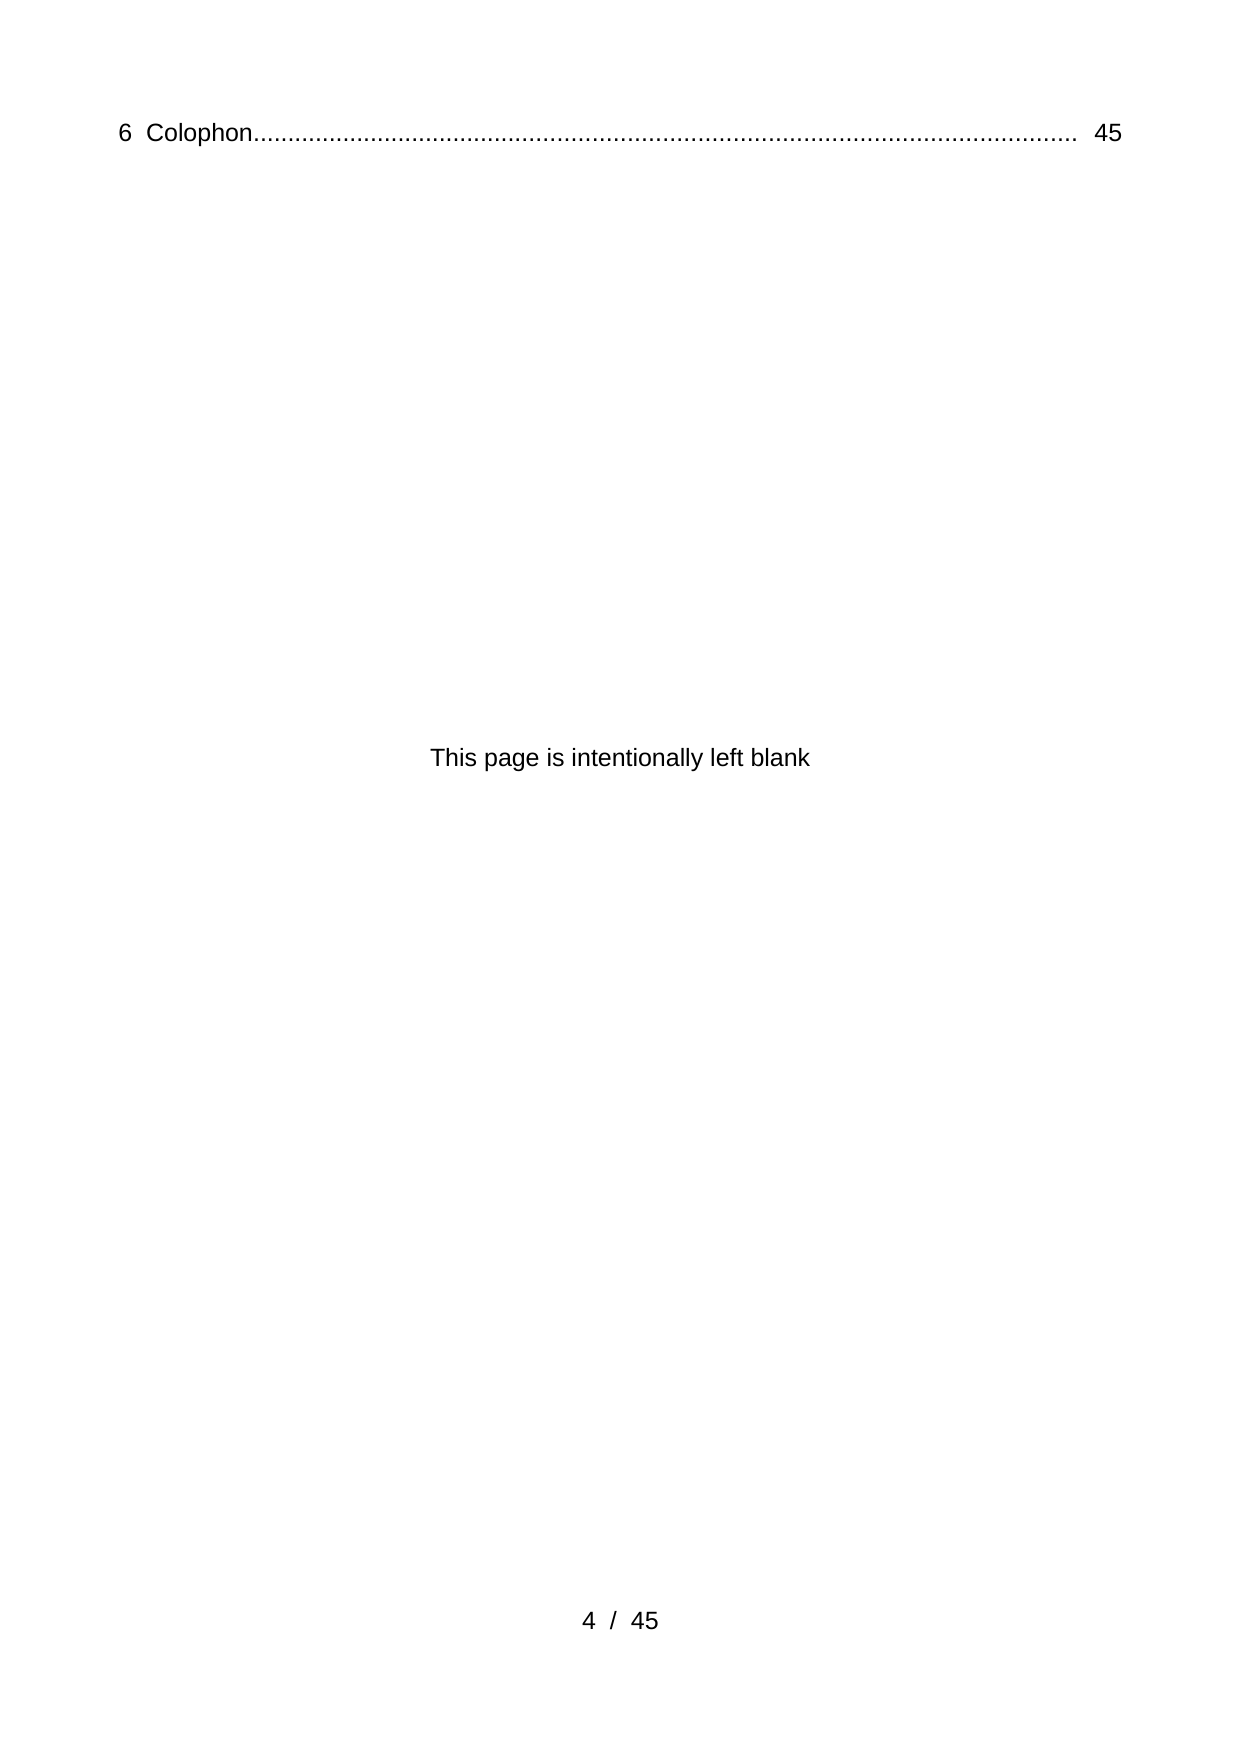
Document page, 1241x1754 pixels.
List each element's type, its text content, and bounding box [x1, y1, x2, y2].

text 6 Colophon 45 [118, 118, 1122, 147]
text This page is intentionally left blank [118, 743, 1122, 772]
